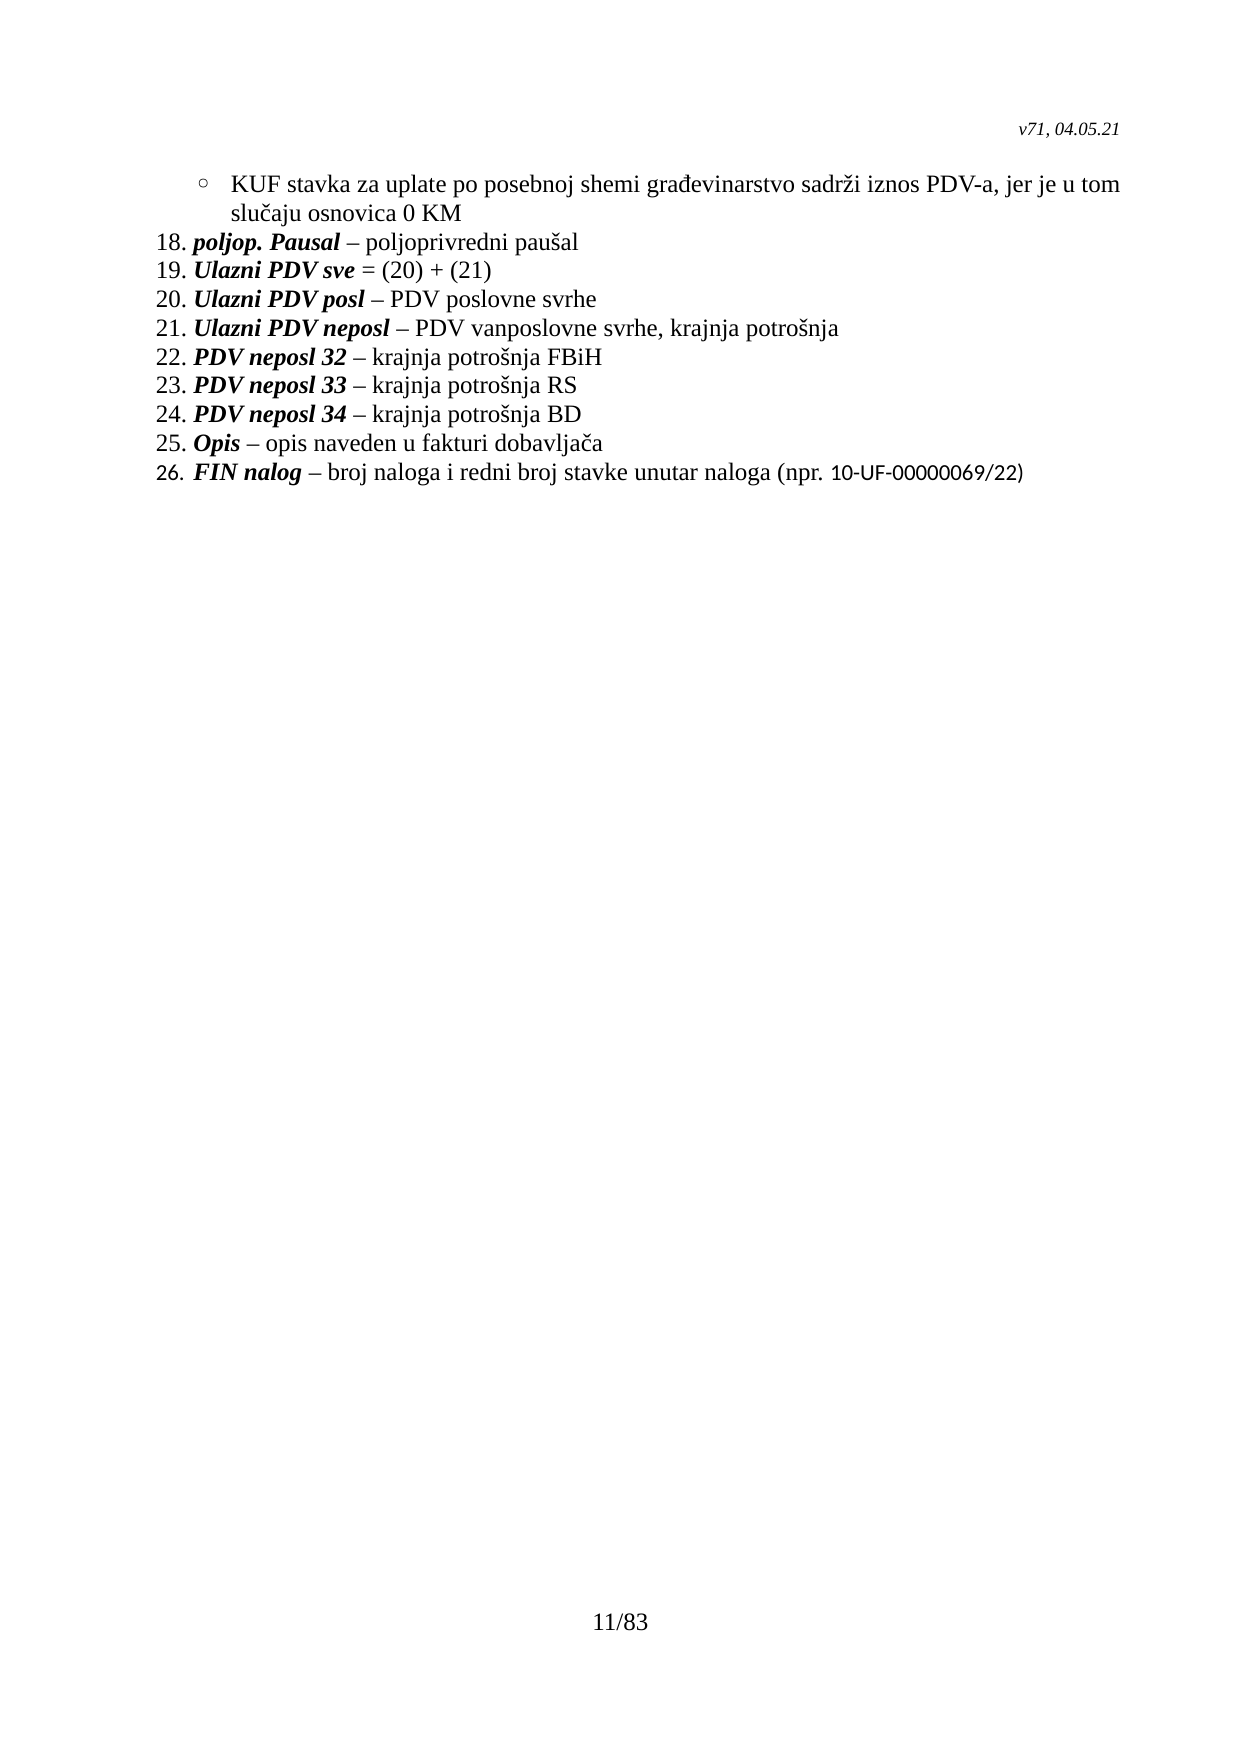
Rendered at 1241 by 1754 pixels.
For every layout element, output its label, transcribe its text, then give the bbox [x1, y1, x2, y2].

list Ulazni PDV neposl – PDV vanposlovne svrhe, krajnja potrošnja [156, 313, 1122, 342]
list PDV neposl 33 – krajnja potrošnja RS [156, 370, 1122, 399]
list Opis – opis naveden u fakturi dobavljača [156, 428, 1122, 457]
list KUF stavka za uplate po posebnoj shemi građevinarstvo sadrži iznos PDV-a, jer je u tom slučaju osnovica 0 KM [193, 169, 1122, 227]
list PDV neposl 34 – krajnja potrošnja BD [156, 399, 1122, 428]
list Ulazni PDV posl – PDV poslovne svrhe [156, 284, 1122, 313]
list Ulazni PDV sve = (20) + (21) [156, 255, 1122, 284]
list PDV neposl 32 – krajnja potrošnja FBiH [156, 342, 1122, 370]
list FIN nalog – broj naloga i redni broj stavke unutar naloga (npr. 10-UF-00000069/22) [156, 457, 1122, 486]
list poljop. Pausal – poljoprivredni paušal [156, 227, 1122, 255]
